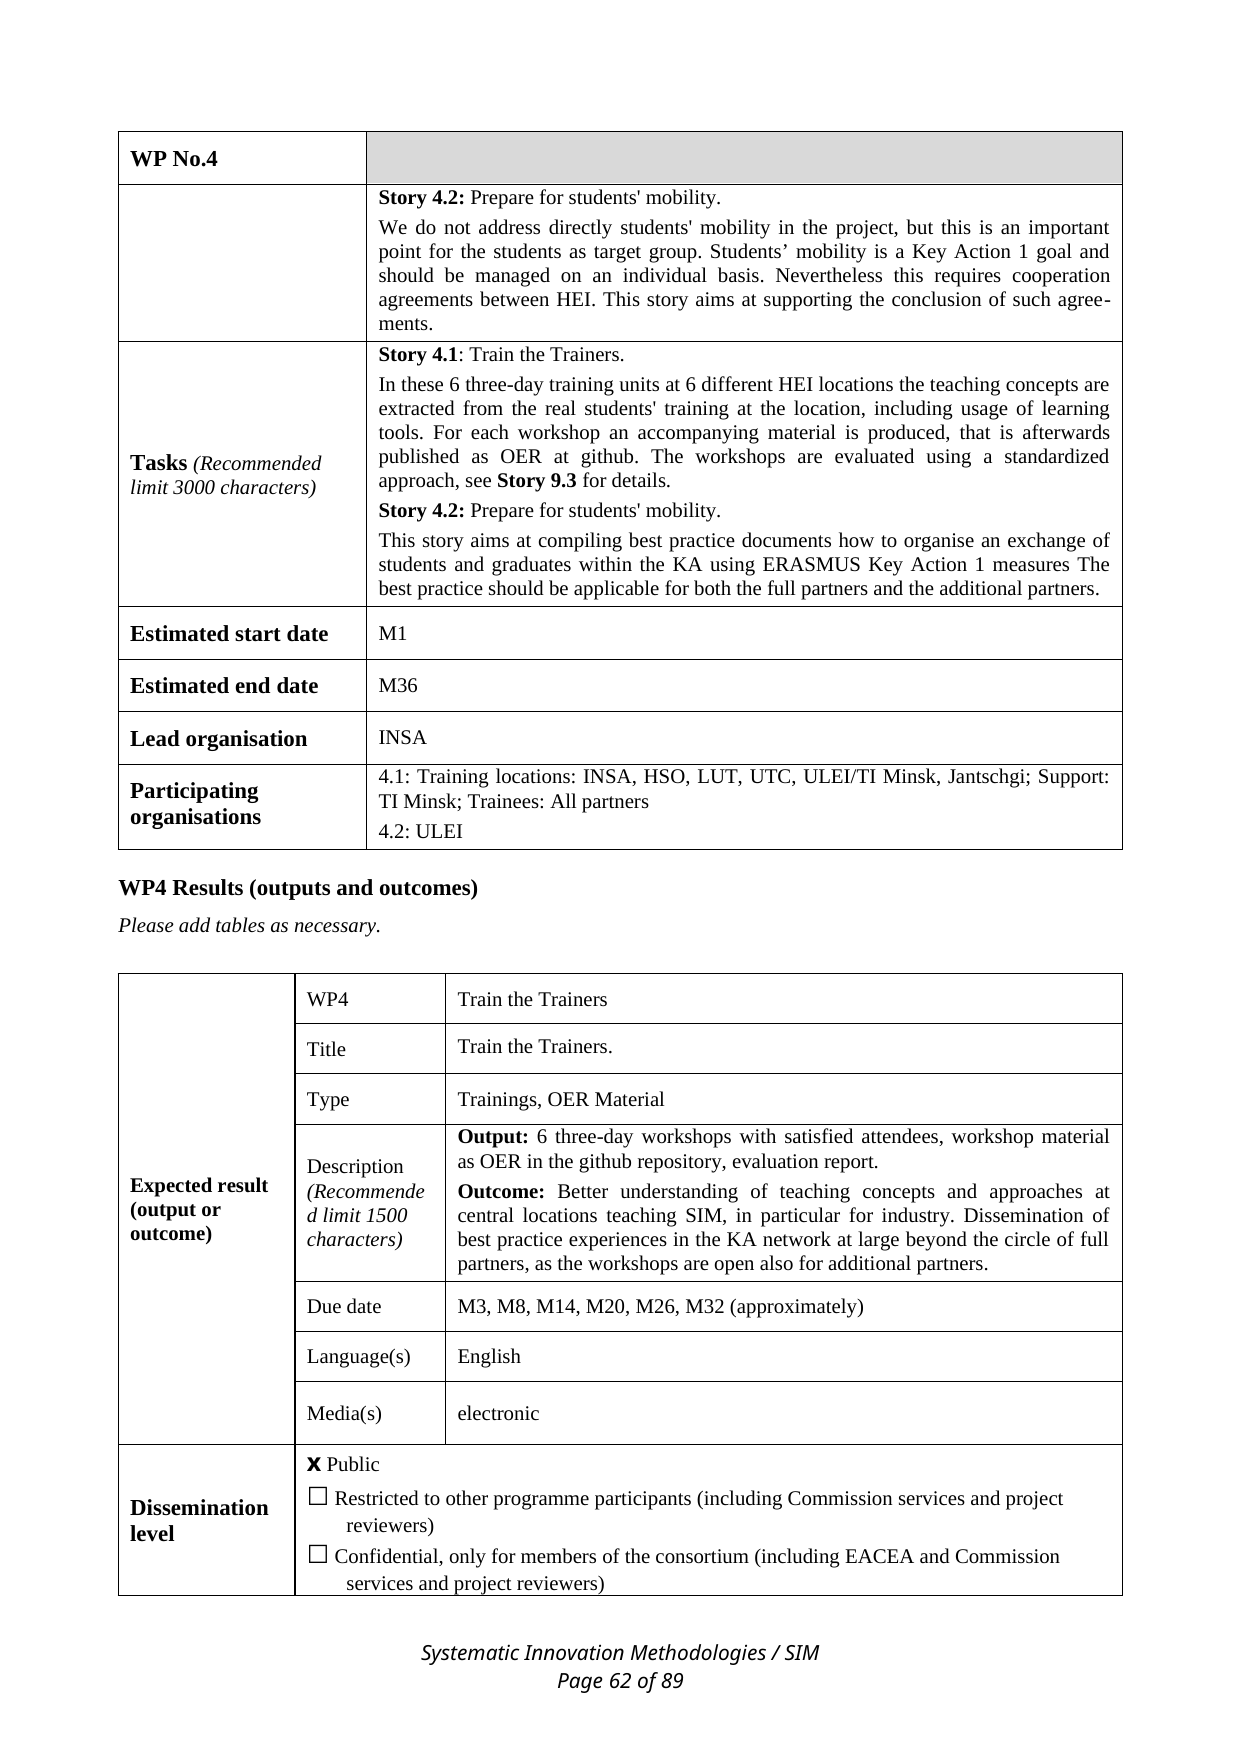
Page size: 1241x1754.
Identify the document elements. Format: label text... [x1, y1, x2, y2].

table_cell English [446, 1332, 1122, 1381]
text WP4 Results (outputs and outcomes) [118, 874, 1122, 900]
table_cell Lead organisation [119, 712, 366, 763]
table_cell Estimated start date [119, 607, 366, 659]
table_cell Story 4.2: Prepare for students' mobility. We do not address directly students' mobility in the project, but this is an important point for the students as target group. Students’ mobility is a Key Action 1 goal and should be managed on an individual basis. Nevertheless this requires cooperation agreements between HEI. This story aims at supporting the conclusion of such agree­ments. [367, 185, 1122, 341]
table_header WP4 [296, 974, 445, 1023]
table_cell electronic [446, 1382, 1122, 1444]
table_cell M36 [367, 660, 1122, 711]
table_header [367, 132, 1122, 183]
table_cell x Public ☐ Restricted to other programme participants (including Commission services and project reviewers) ☐ Confidential, only for members of the consortium (including EACEA and Commission services and project reviewers) [296, 1445, 1122, 1595]
table_cell Tasks (Recommended limit 3000 characters) [119, 342, 366, 606]
table_cell M1 [367, 607, 1122, 659]
table_cell INSA [367, 712, 1122, 763]
table_cell Output: 6 three-day workshops with satisfied attendees, workshop material as OER in the github repository, evaluation report. Outcome: Better understanding of teaching concepts and approaches at central locations teaching SIM, in particular for industry. Dissemination of best practice experiences in the KA network at large beyond the circle of full partners, as the workshops are open also for additional partners. [446, 1125, 1122, 1281]
table_cell [119, 185, 366, 341]
table_cell Trainings, OER Material [446, 1074, 1122, 1123]
table_cell Train the Trainers. [446, 1024, 1122, 1073]
table_cell Due date [296, 1282, 445, 1331]
table_cell Estimated end date [119, 660, 366, 711]
table_header Train the Trainers [446, 974, 1122, 1023]
table_cell Story 4.1: Train the Trainers. In these 6 three-day training units at 6 different HEI locations the teaching concepts are extracted from the real students' training at the location, including usage of learning tools. For each workshop an accompanying material is produced, that is afterwards published as OER at github. The workshops are evaluated using a standardized approach, see Story 9.3 for details. Story 4.2: Prepare for students' mobility. This story aims at compiling best practice documents how to organise an exchange of students and graduates within the KA using ERASMUS Key Action 1 measures The best practice should be applicable for both the full partners and the additional partners. [367, 342, 1122, 606]
table_cell Media(s) [296, 1382, 445, 1444]
table_cell Description (Recommended limit 1500 characters) [296, 1125, 445, 1281]
table_cell Language(s) [296, 1332, 445, 1381]
table_cell Dissemination level [119, 1445, 294, 1595]
table_header Expected result (output or outcome) [119, 974, 294, 1444]
table_cell Type [296, 1074, 445, 1123]
table_cell M3, M8, M14, M20, M26, M32 (approximately) [446, 1282, 1122, 1331]
text Please add tables as necessary. [118, 912, 1122, 937]
table_cell Participating organisations [119, 765, 366, 848]
table_header WP No.4 [119, 132, 366, 183]
table_cell 4.1: Training locations: INSA, HSO, LUT, UTC, ULEI/TI Minsk, Jantschgi; Support: TI Minsk; Trainees: All partners 4.2: ULEI [367, 765, 1122, 848]
table_cell Title [296, 1024, 445, 1073]
